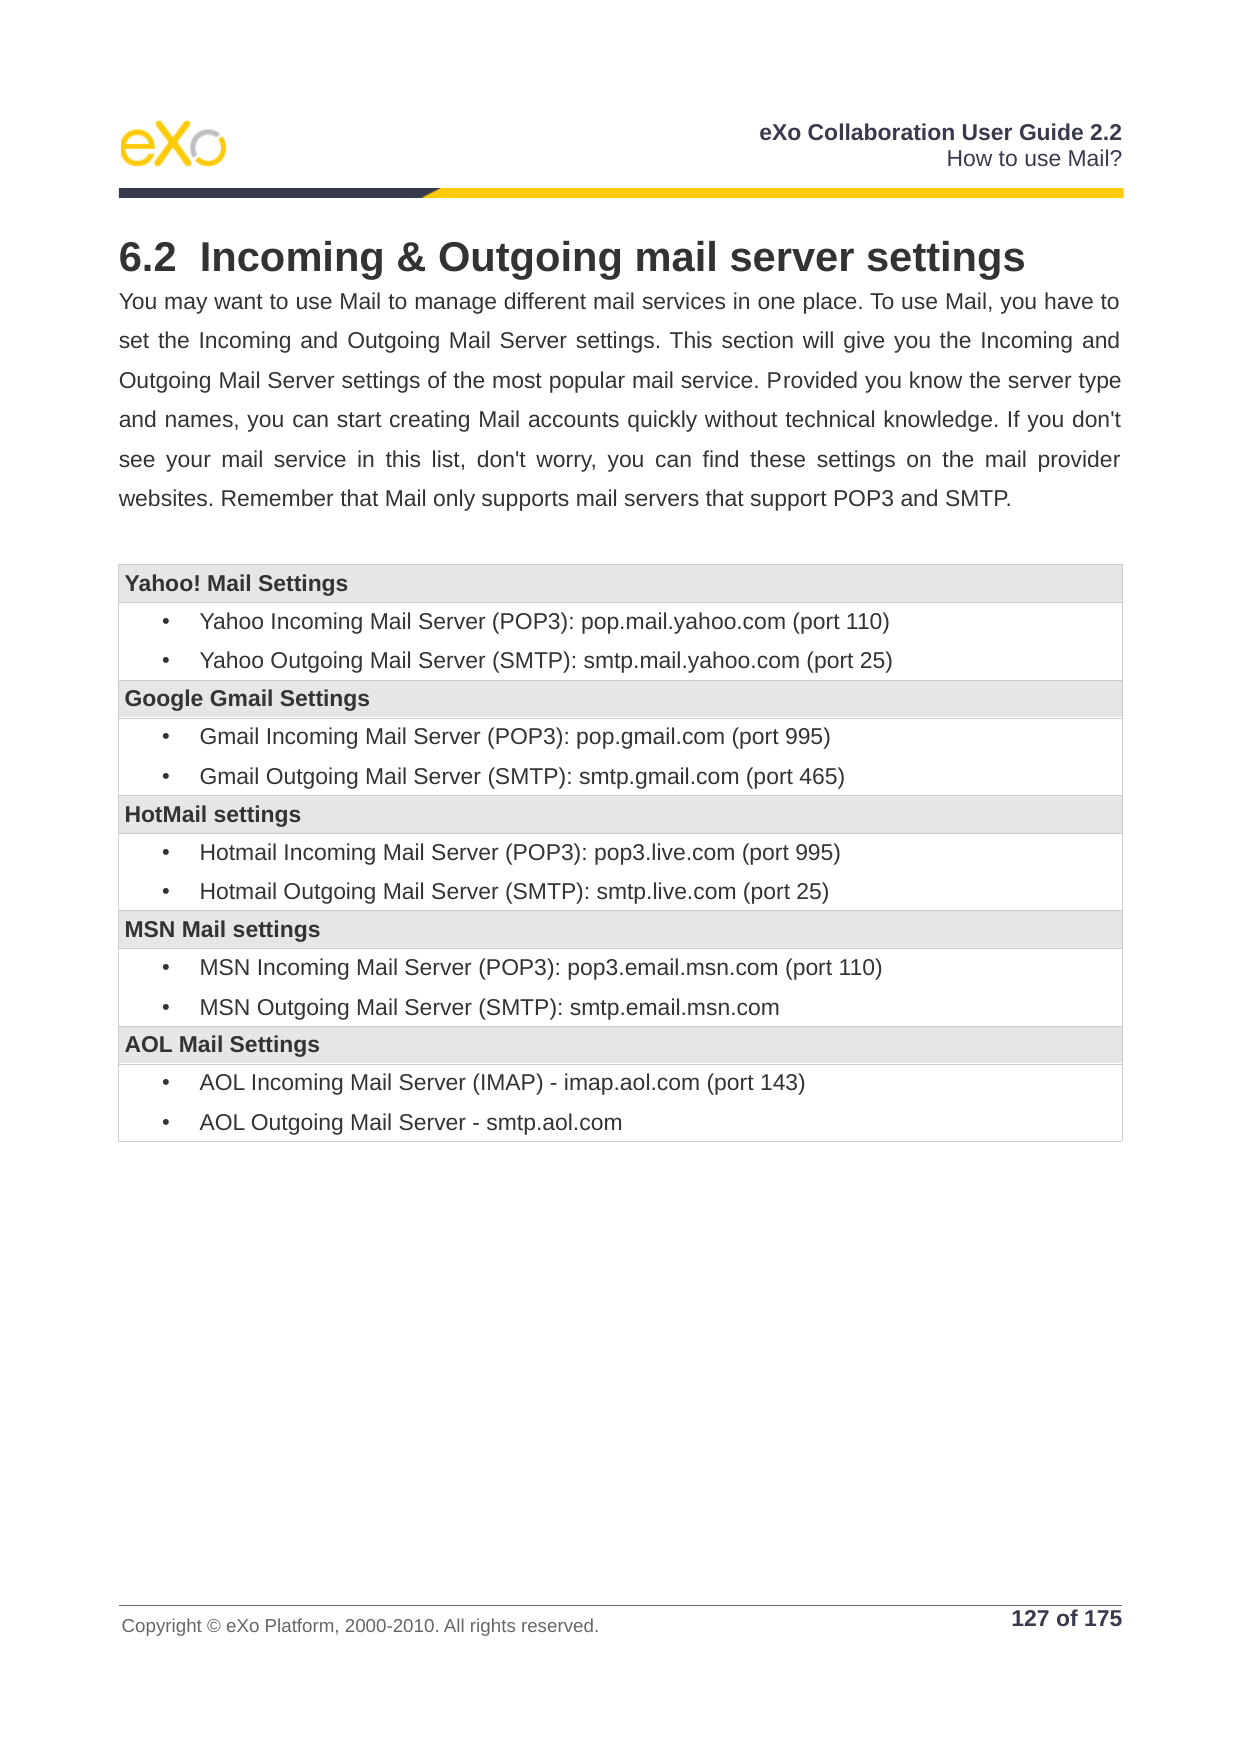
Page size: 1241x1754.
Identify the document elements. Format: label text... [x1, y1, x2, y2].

table_cell HotMail settings [119, 796, 1122, 833]
table_cell Hotmail Incoming Mail Server (POP3): pop3.live.com (port 995) Hotmail Outgoing Mail Server (SMTP): smtp.live.com (port 25) [119, 834, 1122, 910]
table_cell MSN Mail settings [119, 911, 1122, 948]
table_cell AOL Mail Settings [119, 1027, 1122, 1063]
picture [118, 188, 1124, 198]
table_cell Google Gmail Settings [119, 681, 1122, 717]
picture [120, 120, 227, 167]
table_cell AOL Incoming Mail Server (IMAP) - imap.aol.com (port 143) AOL Outgoing Mail Server - smtp.aol.com [119, 1065, 1122, 1141]
table_cell MSN Incoming Mail Server (POP3): pop3.email.msn.com (port 110) MSN Outgoing Mail Server (SMTP): smtp.email.msn.com [119, 949, 1122, 1026]
table_cell Gmail Incoming Mail Server (POP3): pop.gmail.com (port 995) Gmail Outgoing Mail Server (SMTP): smtp.gmail.com (port 465) [119, 719, 1122, 795]
text You may want to use Mail to manage different mail services in one place. To use Mail, you have to set the Incoming and Outgoing Mail Server settings. This section will give you the Incoming and Outgoing Mail Server settings of the most popular mail service. Provided you know the server type and names, you can start creating Mail accounts quickly without technical knowledge. If you don't see your mail service in this list, don't worry, you can find these settings on the mail provider websites. Remember that Mail only supports mail servers that support POP3 and SMTP. [118, 288, 1122, 512]
subtitle Incoming & Outgoing mail server settings [118, 232, 1122, 280]
table_cell Yahoo Incoming Mail Server (POP3): pop.mail.yahoo.com (port 110) Yahoo Outgoing Mail Server (SMTP): smtp.mail.yahoo.com (port 25) [119, 603, 1122, 679]
table_header Yahoo! Mail Settings [119, 565, 1122, 602]
